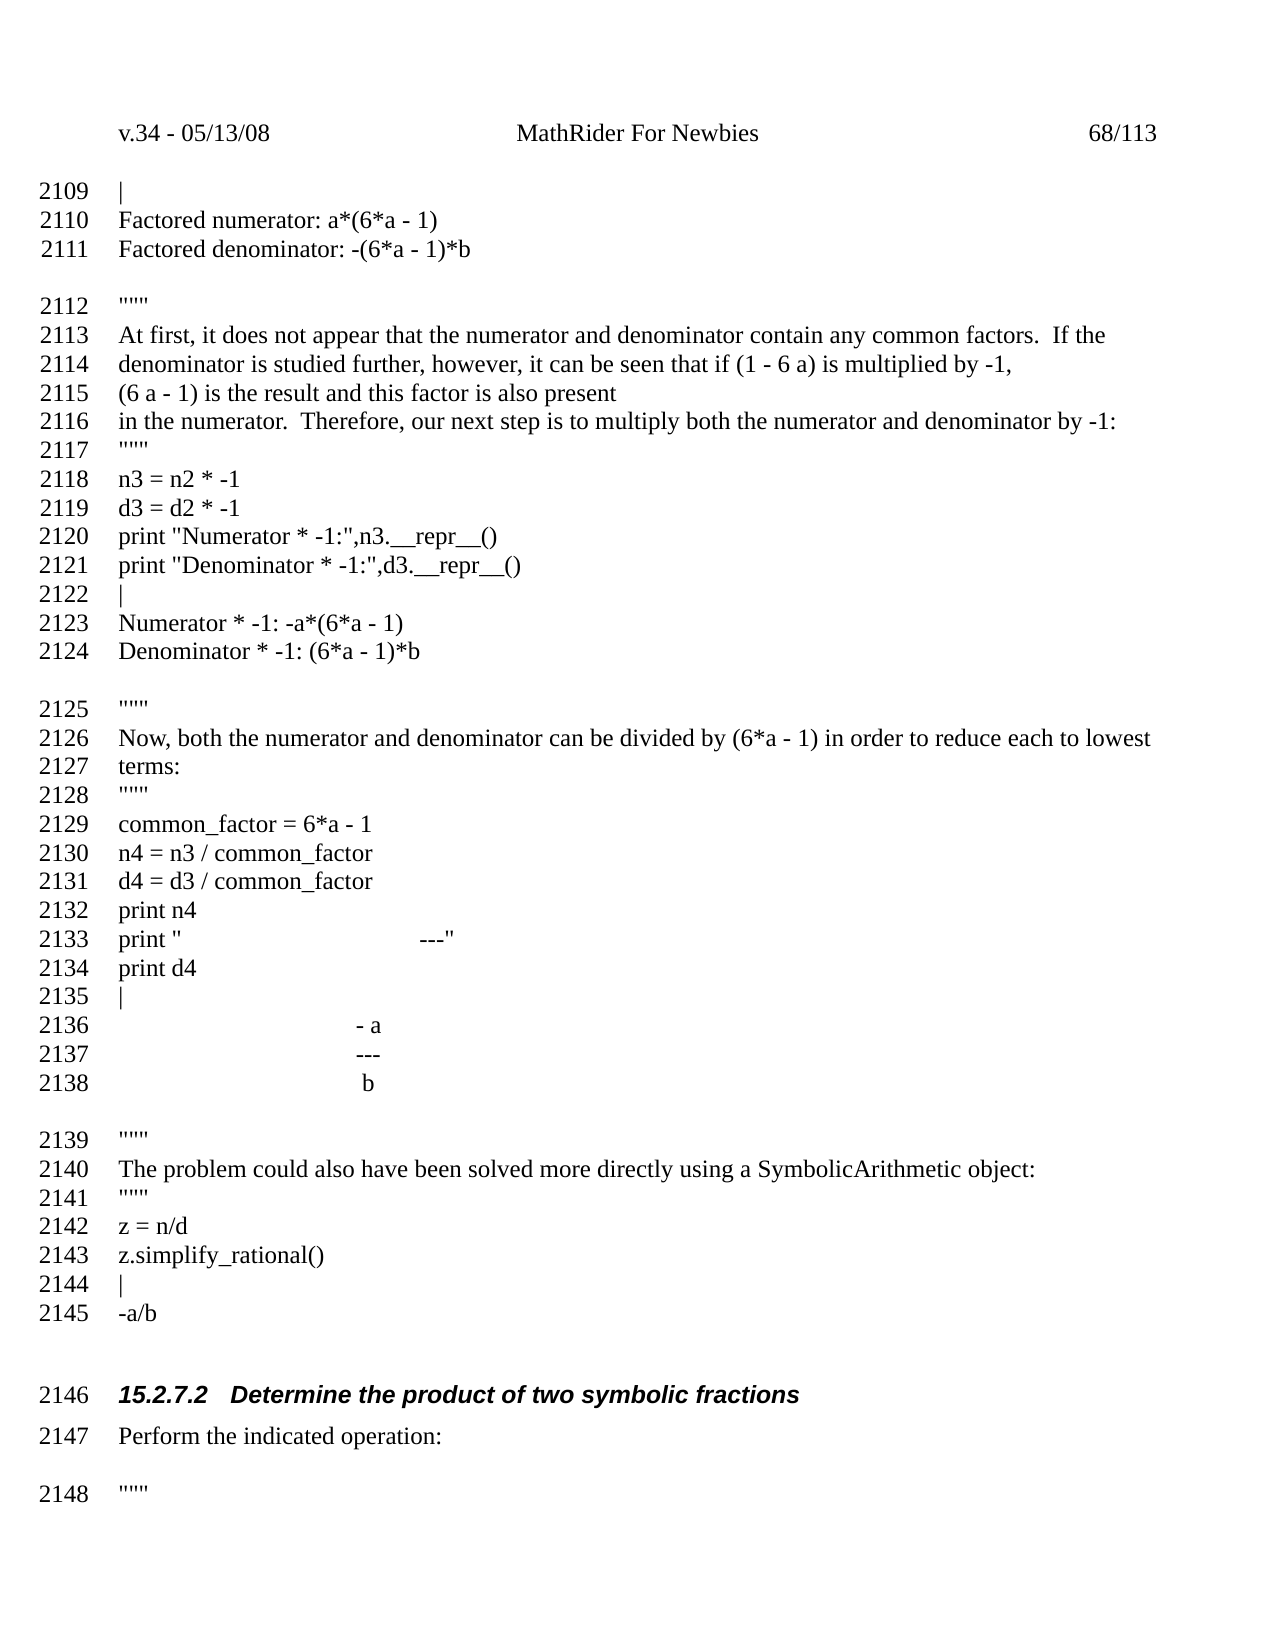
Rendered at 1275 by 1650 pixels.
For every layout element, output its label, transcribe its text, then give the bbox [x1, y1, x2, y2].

text print d4 [118, 953, 1157, 981]
text (6 a - 1) is the result and this factor is also present [118, 378, 1157, 406]
text Now, both the numerator and denominator can be divided by (6*a - 1) in order to reduce each to lowest terms: [118, 723, 1157, 780]
text print "Numerator * -1:",n3.__repr__() [118, 521, 1157, 550]
subtitle Determine the product of two symbolic fractions [118, 1380, 1157, 1409]
text --- [118, 1039, 1157, 1068]
text Factored denominator: -(6*a - 1)*b [118, 234, 1157, 263]
text n3 = n2 * -1 [118, 464, 1157, 493]
text Numerator * -1: -a*(6*a - 1) [118, 608, 1157, 636]
text - a [118, 1010, 1157, 1039]
text | [118, 981, 1157, 1010]
text """ [118, 291, 1157, 320]
text Denominator * -1: (6*a - 1)*b [118, 636, 1157, 665]
text in the numerator. Therefore, our next step is to multiply both the numerator and denominator by -1: [118, 406, 1157, 435]
text print n4 [118, 895, 1157, 924]
text """ [118, 694, 1157, 723]
text z = n/d [118, 1211, 1157, 1240]
text print "Denominator * -1:",d3.__repr__() [118, 550, 1157, 579]
text print " ---" [118, 924, 1157, 953]
text The problem could also have been solved more directly using a SymbolicArithmetic object: [118, 1154, 1157, 1183]
text """ [118, 435, 1157, 464]
text """ [118, 1125, 1157, 1154]
text d4 = d3 / common_factor [118, 866, 1157, 895]
text """ [118, 780, 1157, 809]
text n4 = n3 / common_factor [118, 838, 1157, 866]
text b [118, 1068, 1157, 1096]
text z.simplify_rational() [118, 1240, 1157, 1269]
text common_factor = 6*a - 1 [118, 809, 1157, 838]
text At first, it does not appear that the numerator and denominator contain any common factors. If the denominator is studied further, however, it can be seen that if (1 - 6 a) is multiplied by -1, [118, 320, 1157, 378]
text | [118, 579, 1157, 608]
text Perform the indicated operation: [118, 1421, 1157, 1450]
text """ [118, 1479, 1157, 1507]
text """ [118, 1183, 1157, 1211]
text -a/b [118, 1298, 1157, 1326]
text | [118, 1269, 1157, 1298]
text Factored numerator: a*(6*a - 1) [118, 205, 1157, 234]
text d3 = d2 * -1 [118, 493, 1157, 521]
text | [118, 176, 1157, 205]
